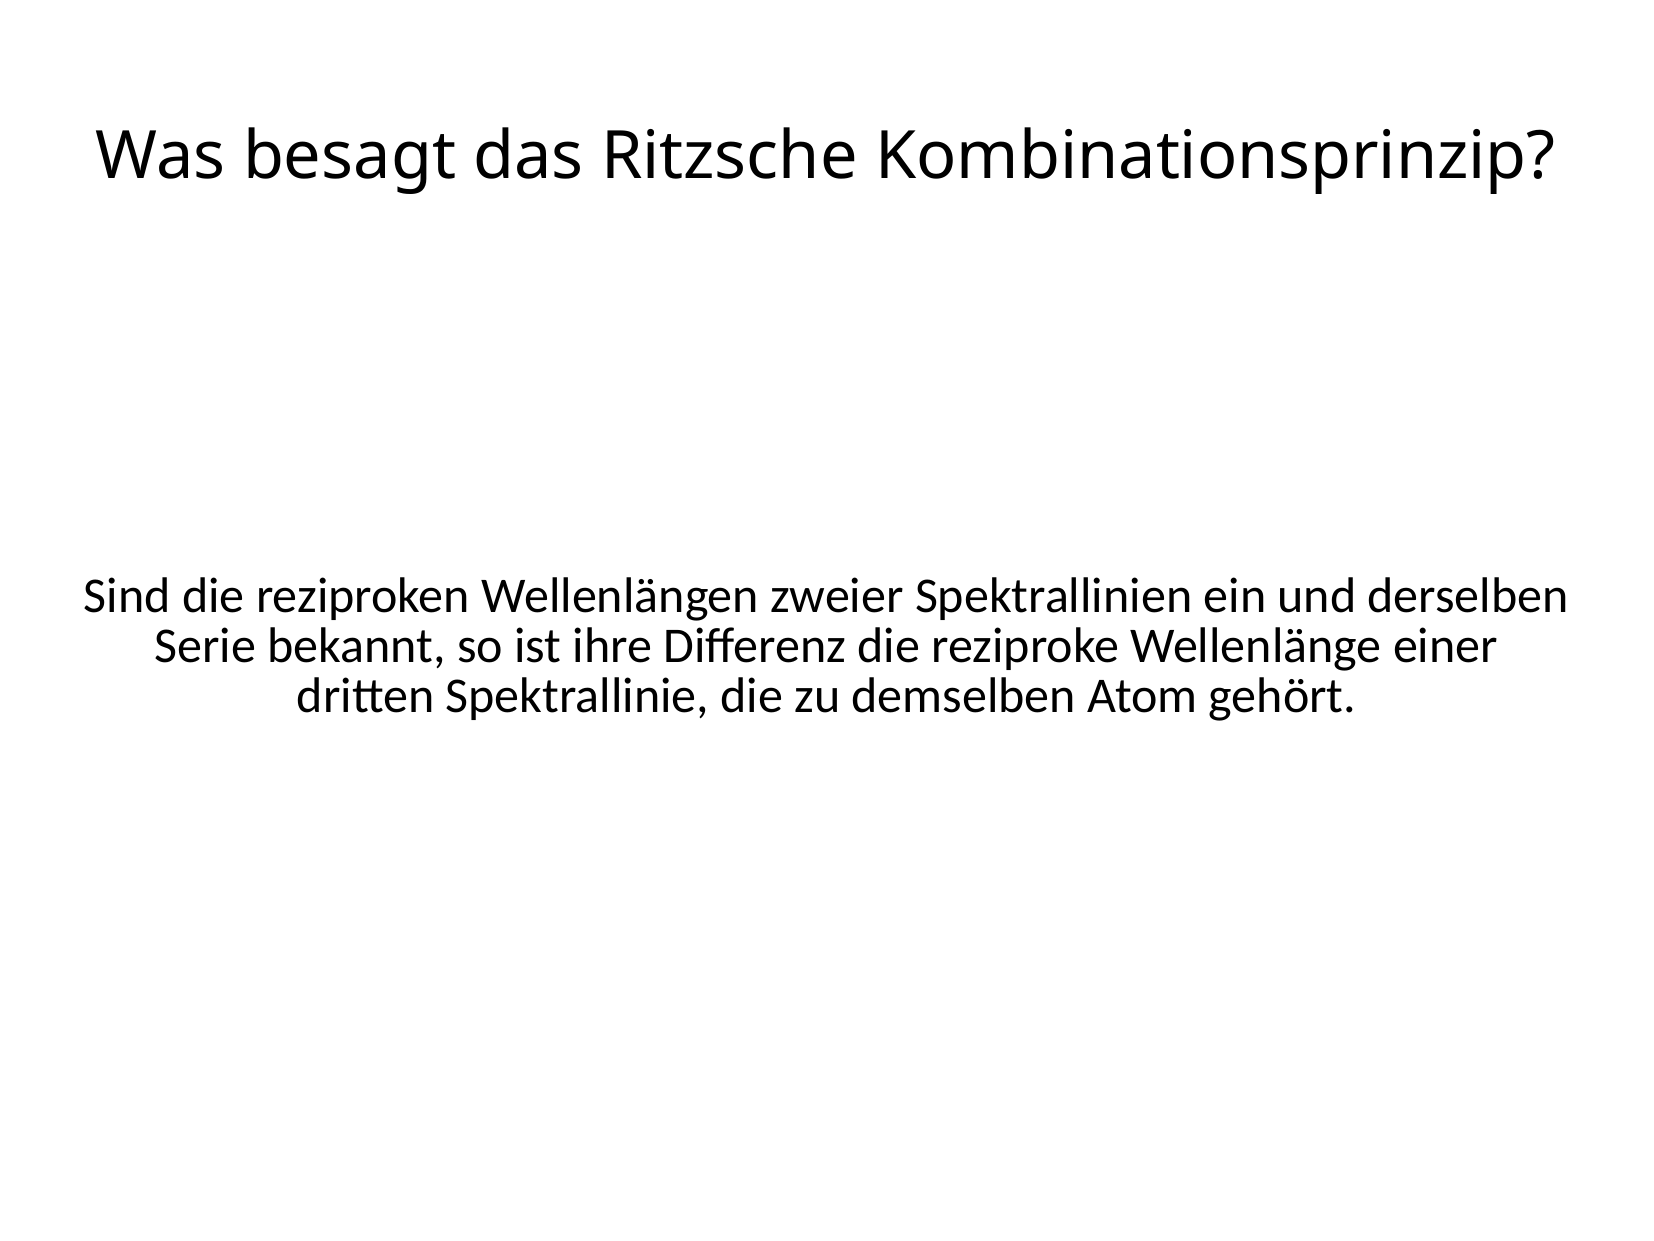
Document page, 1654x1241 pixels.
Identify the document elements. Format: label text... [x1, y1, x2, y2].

subtitle Sind die reziproken Wellenlängen zweier Spektrallinien ein und derselben Serie bekannt, so ist ihre Differenz die reziproke Wellenlänge einer dritten Spektrallinie, die zu demselben Atom gehört. [82, 290, 1571, 1010]
title Was besagt das Ritzsche Kombinationsprinzip? [82, 49, 1571, 257]
